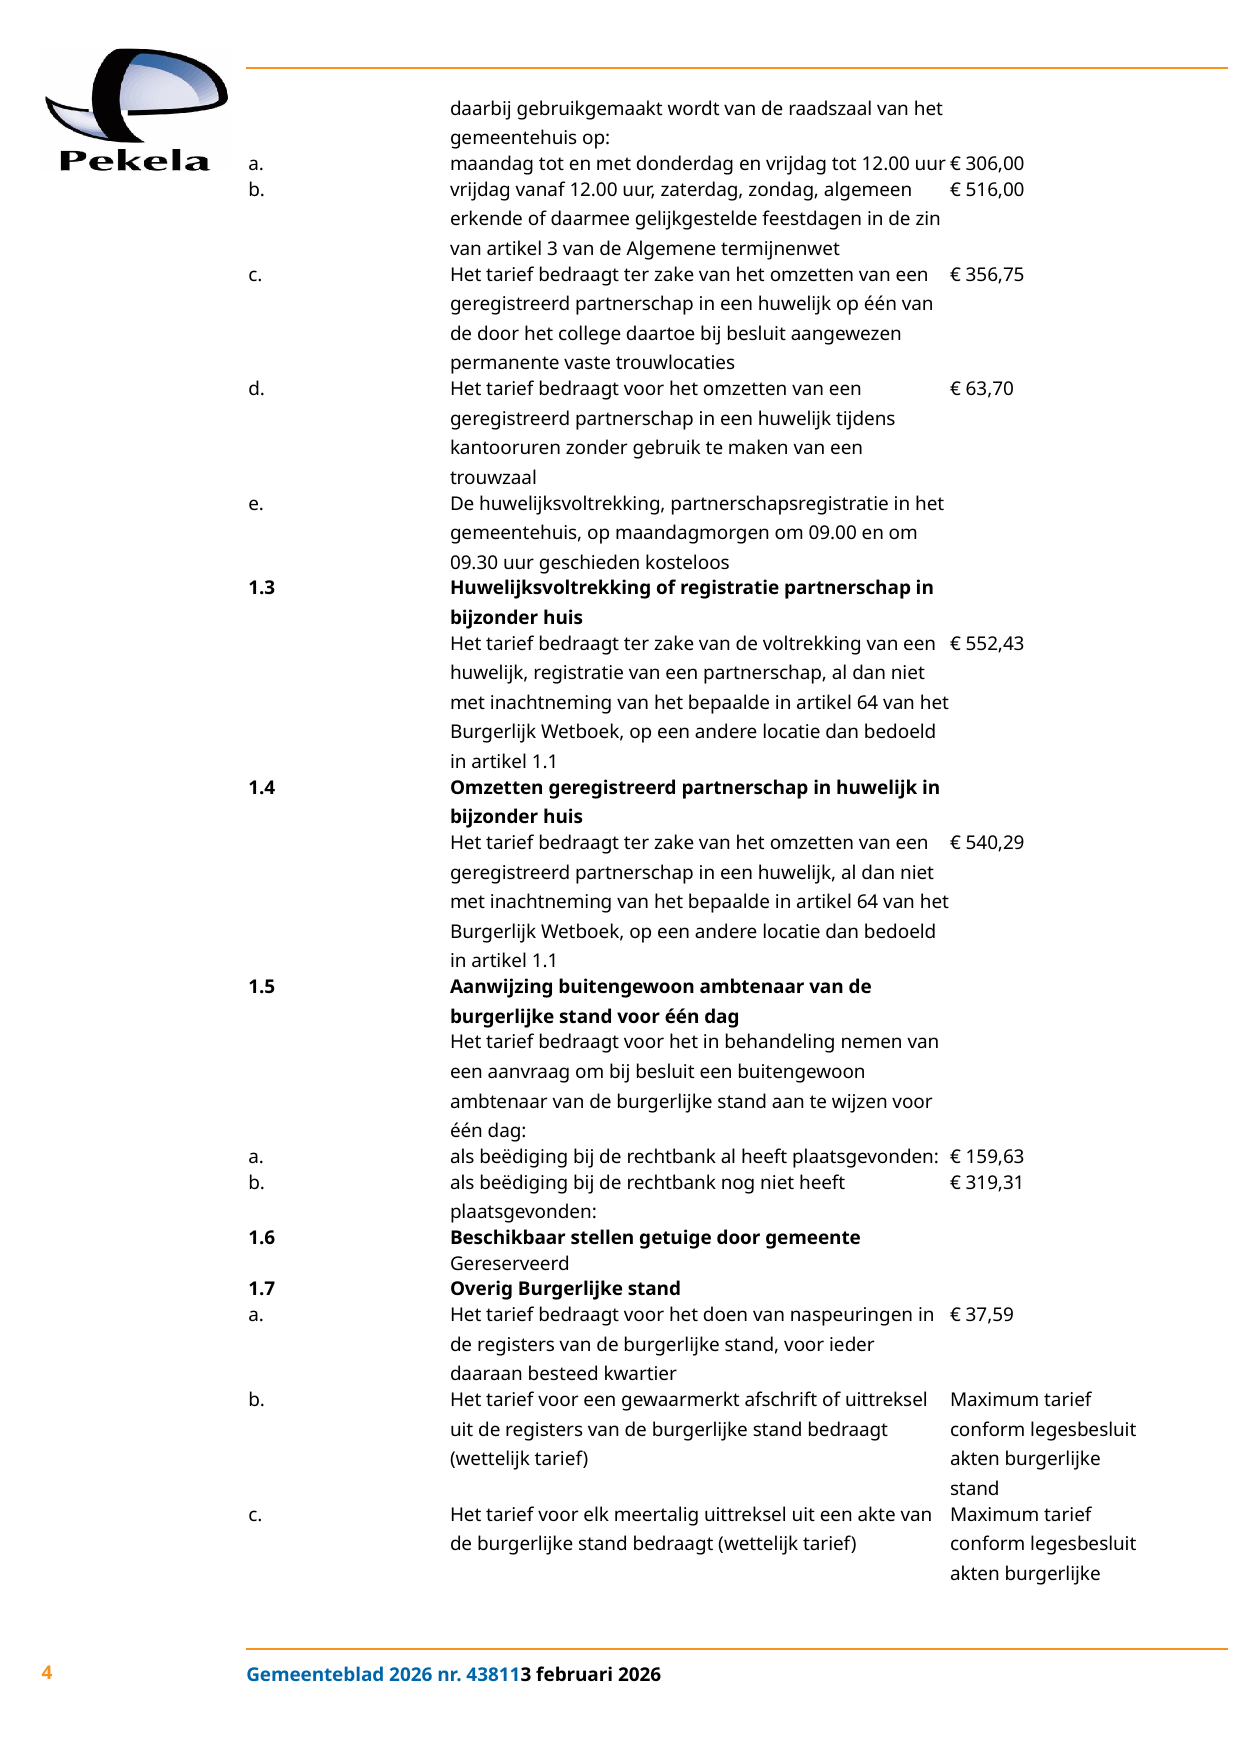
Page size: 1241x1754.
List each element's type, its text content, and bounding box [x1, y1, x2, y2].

table_cell Het tarief bedraagt ter zake van de voltrekking van een huwelijk, registratie van een partnerschap, al dan niet met inachtneming van het bepaalde in artikel 64 van het Burgerlijk Wetboek, op een andere locatie dan bedoeld in artikel 1.1 [450, 630, 950, 774]
table_cell d. [248, 375, 450, 490]
table_cell als beëdiging bij de rechtbank al heeft plaatsgevonden: [450, 1143, 950, 1169]
table_cell Het tarief bedraagt voor het in behandeling nemen van een aanvraag om bij besluit een buitengewoon ambtenaar van de burgerlijke stand aan te wijzen voor één dag: [450, 1029, 950, 1143]
picture [41, 47, 231, 172]
table_cell Maximum tarief conform legesbesluit akten burgerlijke stand [950, 1386, 1152, 1501]
table_cell [950, 95, 1152, 150]
table_cell Het tarief bedraagt ter zake van het omzetten van een geregistreerd partnerschap in een huwelijk, al dan niet met inachtneming van het bepaalde in artikel 64 van het Burgerlijk Wetboek, op een andere locatie dan bedoeld in artikel 1.1 [450, 829, 950, 973]
table_cell 1.4 [248, 774, 450, 829]
table_cell € 356,75 [950, 261, 1152, 375]
table_cell Maximum tarief conform legesbesluit akten burgerlijke [950, 1501, 1152, 1586]
table_cell € 516,00 [950, 176, 1152, 261]
table_cell b. [248, 1169, 450, 1224]
table_cell c. [248, 261, 450, 375]
table_cell [950, 1224, 1152, 1250]
table_cell € 306,00 [950, 150, 1152, 176]
table_cell maandag tot en met donderdag en vrijdag tot 12.00 uur [450, 150, 950, 176]
table_cell Het tarief bedraagt voor het doen van naspeuringen in de registers van de burgerlijke stand, voor ieder daaraan besteed kwartier [450, 1301, 950, 1386]
table_cell Het tarief bedraagt ter zake van het omzetten van een geregistreerd partnerschap in een huwelijk op één van de door het college daartoe bij besluit aangewezen permanente vaste trouwlocaties [450, 261, 950, 375]
table_cell vrijdag vanaf 12.00 uur, zaterdag, zondag, algemeen erkende of daarmee gelijkgestelde feestdagen in de zin van artikel 3 van de Algemene termijnenwet [450, 176, 950, 261]
table_cell € 159,63 [950, 1143, 1152, 1169]
table_cell 1.3 [248, 575, 450, 630]
table_cell Het tarief bedraagt voor het omzetten van een geregistreerd partnerschap in een huwelijk tijdens kantooruren zonder gebruik te maken van een trouwzaal [450, 375, 950, 490]
table_cell a. [248, 150, 450, 176]
table_cell e. [248, 490, 450, 574]
table_cell a. [248, 1301, 450, 1386]
table_cell als beëdiging bij de rechtbank nog niet heeft plaatsgevonden: [450, 1169, 950, 1224]
table_cell [950, 774, 1152, 829]
table_cell b. [248, 1386, 450, 1501]
table_cell daarbij gebruikgemaakt wordt van de raadszaal van het gemeentehuis op: [450, 95, 950, 150]
table_cell Het tarief voor een gewaarmerkt afschrift of uittreksel uit de registers van de burgerlijke stand bedraagt (wettelijk tarief) [450, 1386, 950, 1501]
table_cell De huwelijksvoltrekking, partnerschapsregistratie in het gemeentehuis, op maandagmorgen om 09.00 en om 09.30 uur geschieden kosteloos [450, 490, 950, 574]
table_cell Huwelijksvoltrekking of registratie partnerschap in bijzonder huis [450, 575, 950, 630]
table_cell [950, 1029, 1152, 1143]
table_cell Het tarief voor elk meertalig uittreksel uit een akte van de burgerlijke stand bedraagt (wettelijk tarief) [450, 1501, 950, 1586]
table_cell [248, 1029, 450, 1143]
table_cell [950, 490, 1152, 574]
table_cell € 63,70 [950, 375, 1152, 490]
table_cell € 552,43 [950, 630, 1152, 774]
table_cell Beschikbaar stellen getuige door gemeente [450, 1224, 950, 1250]
table_cell [248, 1250, 450, 1276]
table_cell 1.7 [248, 1276, 450, 1301]
table_cell [248, 829, 450, 973]
table_cell 1.6 [248, 1224, 450, 1250]
table_cell Overig Burgerlijke stand [450, 1276, 950, 1301]
table_cell Gereserveerd [450, 1250, 950, 1276]
table_cell Omzetten geregistreerd partnerschap in huwelijk in bijzonder huis [450, 774, 950, 829]
table_cell € 540,29 [950, 829, 1152, 973]
table_cell 1.5 [248, 973, 450, 1029]
table_cell [950, 575, 1152, 630]
table_cell a. [248, 1143, 450, 1169]
table_cell b. [248, 176, 450, 261]
table_cell [248, 630, 450, 774]
table_cell € 319,31 [950, 1169, 1152, 1224]
table_cell Aanwijzing buitengewoon ambtenaar van de burgerlijke stand voor één dag [450, 973, 950, 1029]
table_cell [950, 1276, 1152, 1301]
table_cell € 37,59 [950, 1301, 1152, 1386]
table_cell [248, 95, 450, 150]
table_cell [950, 973, 1152, 1029]
table_cell c. [248, 1501, 450, 1586]
table_cell [950, 1250, 1152, 1276]
